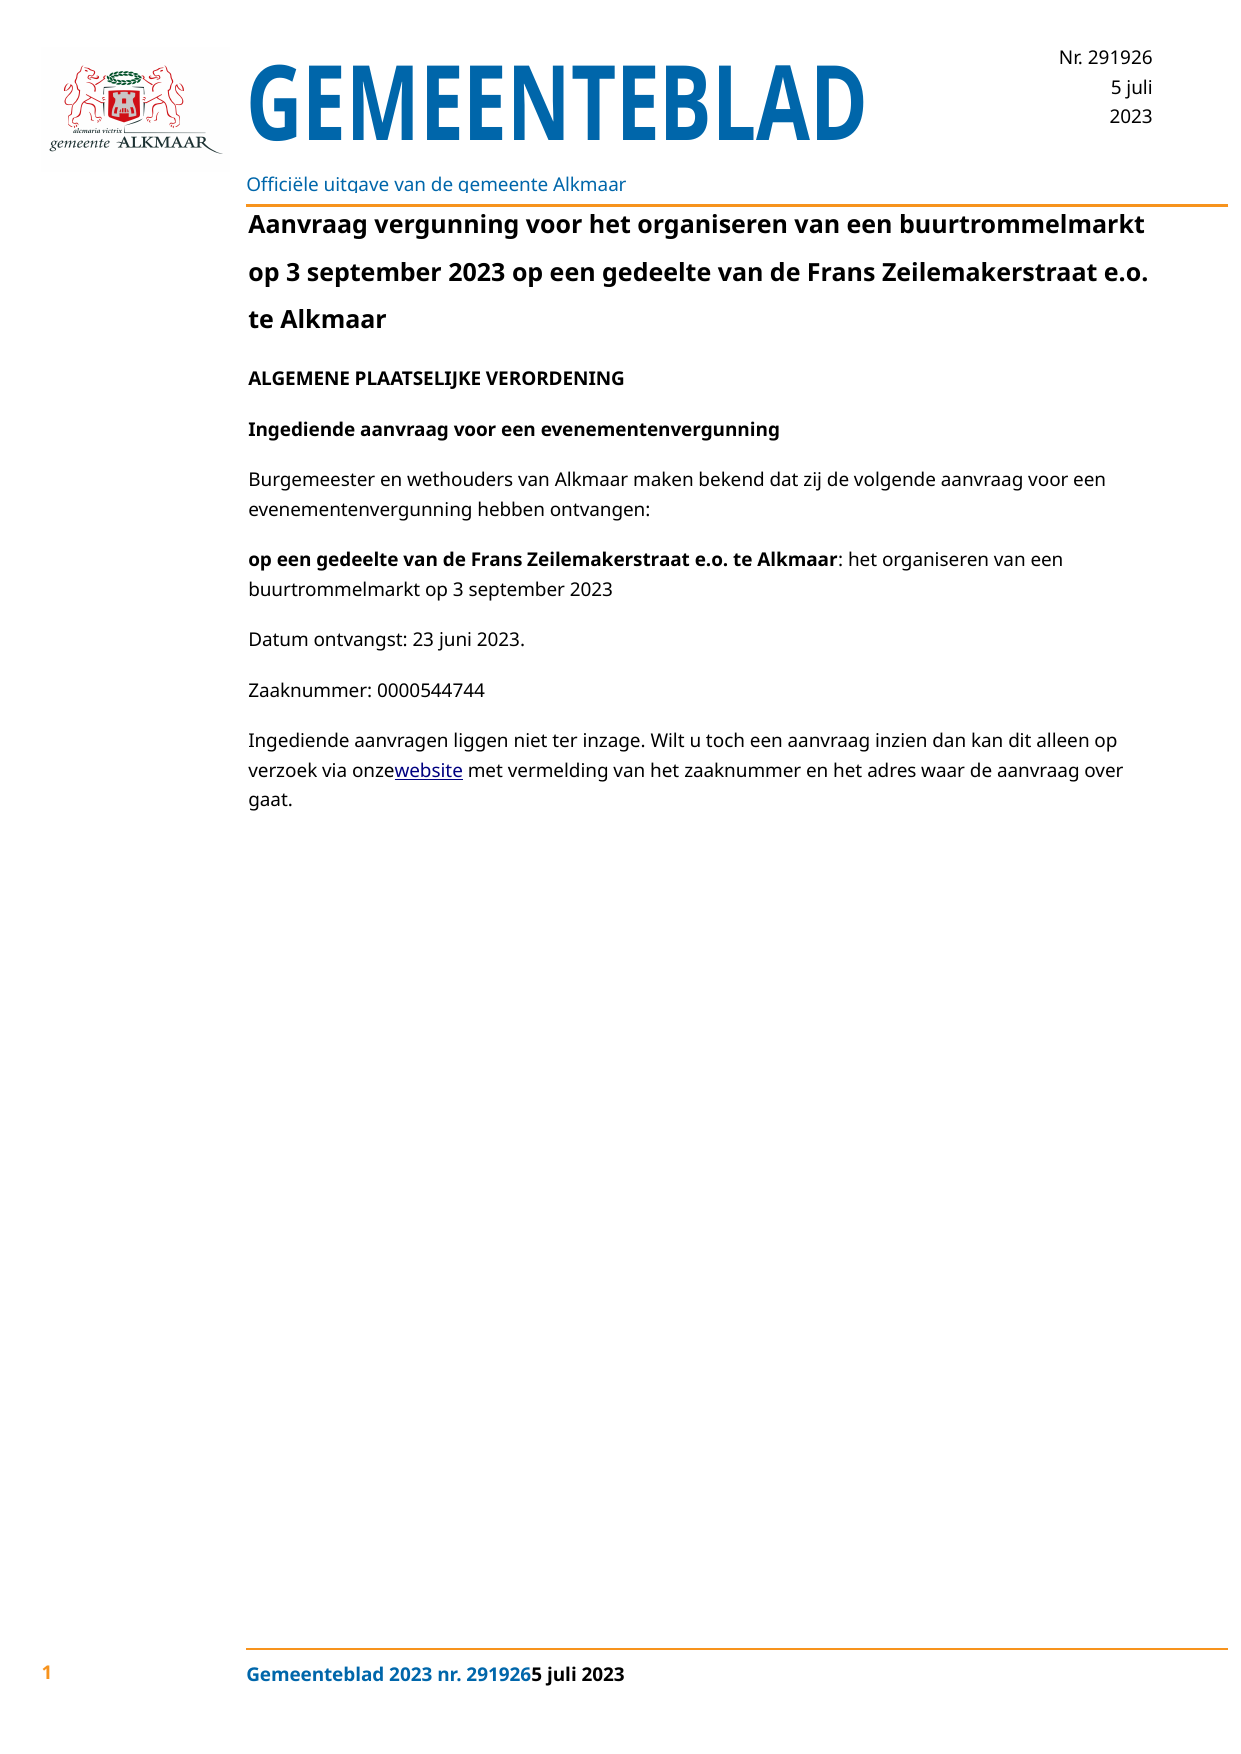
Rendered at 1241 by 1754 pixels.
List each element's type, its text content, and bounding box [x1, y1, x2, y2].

text Ingediende aanvragen liggen niet ter inzage. Wilt u toch een aanvraag inzien dan kan dit alleen op verzoek via onzewebsite met vermelding van het zaaknummer en het adres waar de aanvraag over gaat. [248, 727, 1152, 812]
text ALGEMENE PLAATSELIJKE VERORDENING [248, 366, 1152, 391]
text Datum ontvangst: 23 juni 2023. [248, 626, 1152, 652]
text Burgemeester en wethouders van Alkmaar maken bekend dat zij de volgende aanvraag voor een evenementenvergunning hebben ontvangen: [248, 466, 1152, 522]
picture [41, 47, 231, 172]
text Ingediende aanvraag voor een evenementenvergunning [248, 416, 1152, 442]
text Zaaknummer: 0000544744 [248, 677, 1152, 702]
text Aanvraag vergunning voor het organiseren van een buurtrommelmarkt op 3 september 2023 op een gedeelte van de Frans Zeilemakerstraat e.o. te Alkmaar [248, 207, 1152, 336]
text op een gedeelte van de Frans Zeilemakerstraat e.o. te Alkmaar: het organiseren van een buurtrommelmarkt op 3 september 2023 [248, 546, 1152, 602]
